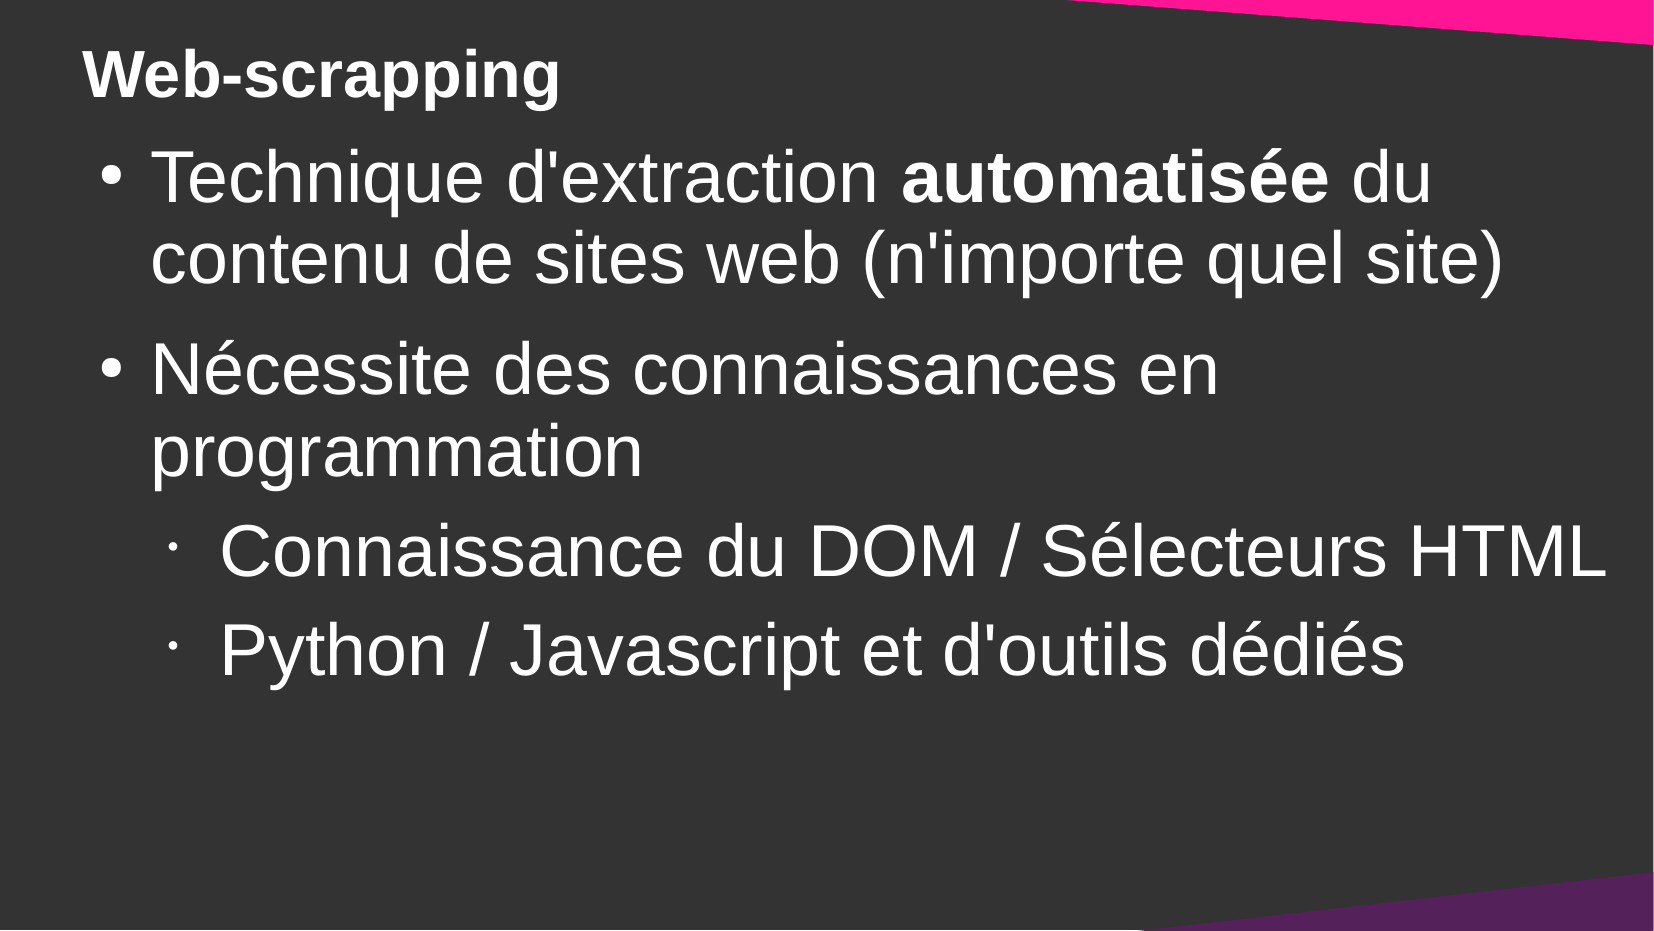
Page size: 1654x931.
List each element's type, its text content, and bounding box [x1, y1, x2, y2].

text_box [1066, 0, 1654, 46]
list Technique d'extraction automatisée du contenu de sites web (n'importe quel site) Nécessite des connaissances en programmation Connaissance du DOM / Sélecteurs HTML Python / Javascript et d'outils dédiés [80, 135, 1620, 780]
text_box [1137, 872, 1654, 931]
title Web-scrapping [82, 37, 1571, 122]
